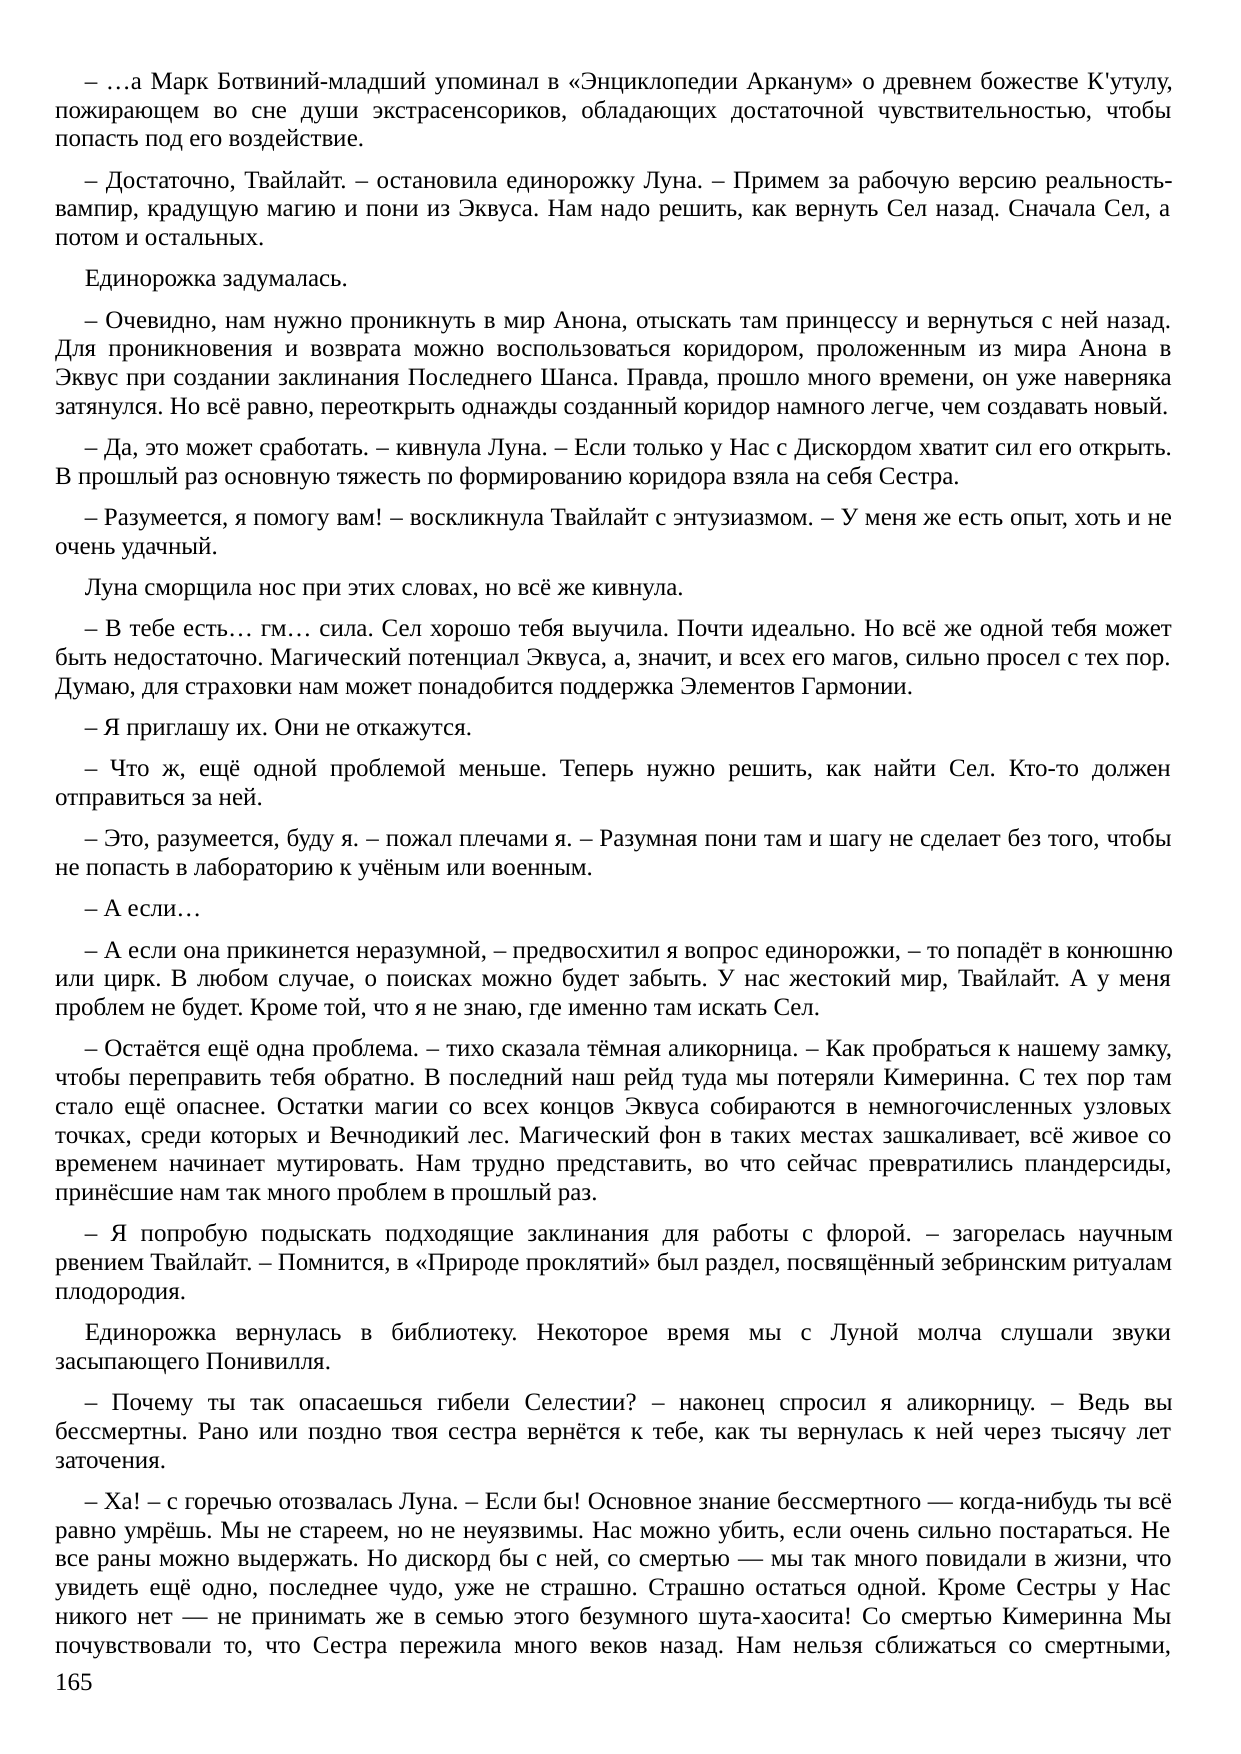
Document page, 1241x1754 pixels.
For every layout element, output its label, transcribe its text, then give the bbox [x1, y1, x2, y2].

text – Да, это может сработать. – кивнула Луна. – Если только у Нас с Дискордом хватит сил его открыть. В прошлый раз основную тяжесть по формированию коридора взяла на себя Сестра. [55, 432, 1173, 490]
text – Ха! – с горечью отозвалась Луна. – Если бы! Основное знание бессмертного — когда-нибудь ты всё равно умрёшь. Мы не стареем, но не неуязвимы. Нас можно убить, если очень сильно постараться. Не все раны можно выдержать. Но дискорд бы с ней, со смертью — мы так много повидали в жизни, что увидеть ещё одно, последнее чудо, уже не страшно. Страшно остаться одной. Кроме Сестры у Нас никого нет — не принимать же в семью этого безумного шута-хаосита! Со смертью Кимеринна Мы почувствовали то, что Сестра пережила много веков назад. Нам нельзя сближаться со смертными, [55, 1486, 1173, 1658]
text – А если… [55, 893, 1173, 922]
text – Очевидно, нам нужно проникнуть в мир Анона, отыскать там принцессу и вернуться с ней назад. Для проникновения и возврата можно воспользоваться коридором, проложенным из мира Анона в Эквус при создании заклинания Последнего Шанса. Правда, прошло много времени, он уже наверняка затянулся. Но всё равно, переоткрыть однажды созданный коридор намного легче, чем создавать новый. [55, 305, 1173, 420]
text – Что ж, ещё одной проблемой меньше. Теперь нужно решить, как найти Сел. Кто-то должен отправиться за ней. [55, 753, 1173, 811]
text – Почему ты так опасаешься гибели Селестии? – наконец спросил я аликорницу. – Ведь вы бессмертны. Рано или поздно твоя сестра вернётся к тебе, как ты вернулась к ней через тысячу лет заточения. [55, 1387, 1173, 1473]
text – Я приглашу их. Они не откажутся. [55, 712, 1173, 741]
text – В тебе есть… гм… сила. Сел хорошо тебя выучила. Почти идеально. Но всё же одной тебя может быть недостаточно. Магический потенциал Эквуса, а, значит, и всех его магов, сильно просел с тех пор. Думаю, для страховки нам может понадобится поддержка Элементов Гармонии. [55, 613, 1173, 700]
text – Это, разумеется, буду я. – пожал плечами я. – Разумная пони там и шагу не сделает без того, чтобы не попасть в лабораторию к учёным или военным. [55, 823, 1173, 881]
text – Разумеется, я помогу вам! – воскликнула Твайлайт с энтузиазмом. – У меня же есть опыт, хоть и не очень удачный. [55, 502, 1173, 560]
text Единорожка задумалась. [55, 263, 1173, 292]
text – …а Марк Ботвиний-младший упоминал в «Энциклопедии Арканум» о древнем божестве К'утулу, пожирающем во сне души экстрасенсориков, обладающих достаточной чувствительностью, чтобы попасть под его воздействие. [55, 66, 1173, 152]
text – А если она прикинется неразумной, – предвосхитил я вопрос единорожки, – то попадёт в конюшню или цирк. В любом случае, о поисках можно будет забыть. У нас жестокий мир, Твайлайт. А у меня проблем не будет. Кроме той, что я не знаю, где именно там искать Сел. [55, 935, 1173, 1021]
text – Достаточно, Твайлайт. – остановила единорожку Луна. – Примем за рабочую версию реальность-вампир, крадущую магию и пони из Эквуса. Нам надо решить, как вернуть Сел назад. Сначала Сел, а потом и остальных. [55, 165, 1173, 251]
text – Остаётся ещё одна проблема. – тихо сказала тёмная аликорница. – Как пробраться к нашему замку, чтобы переправить тебя обратно. В последний наш рейд туда мы потеряли Кимеринна. С тех пор там стало ещё опаснее. Остатки магии со всех концов Эквуса собираются в немногочисленных узловых точках, среди которых и Вечнодикий лес. Магический фон в таких местах зашкаливает, всё живое со временем начинает мутировать. Нам трудно представить, во что сейчас превратились пландерсиды, принёсшие нам так много проблем в прошлый раз. [55, 1033, 1173, 1206]
text Единорожка вернулась в библиотеку. Некоторое время мы с Луной молча слушали звуки засыпающего Понивилля. [55, 1317, 1173, 1375]
text Луна сморщила нос при этих словах, но всё же кивнула. [55, 572, 1173, 601]
text – Я попробую подыскать подходящие заклинания для работы с флорой. – загорелась научным рвением Твайлайт. – Помнится, в «Природе проклятий» был раздел, посвящённый зебринским ритуалам плодородия. [55, 1218, 1173, 1305]
